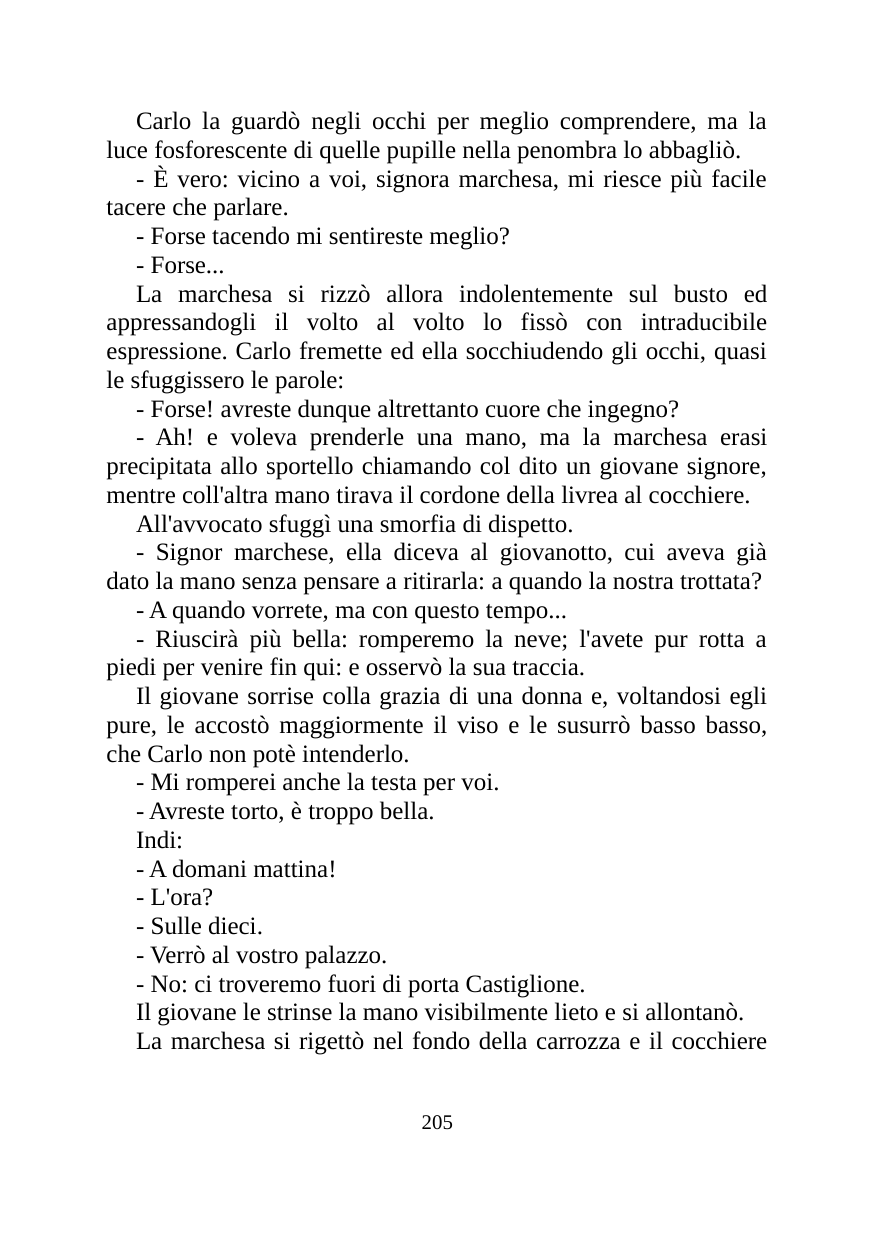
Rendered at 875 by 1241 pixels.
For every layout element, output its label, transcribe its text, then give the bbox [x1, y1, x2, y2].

text Indi: [106, 825, 768, 854]
text La marchesa si rigettò nel fondo della carrozza e il cocchiere [106, 1026, 768, 1055]
text All'avvocato sfuggì una smorfia di dispetto. [106, 509, 768, 537]
text - Forse tacendo mi sentireste meglio? [106, 221, 768, 250]
text - Signor marchese, ella diceva al giovanotto, cui aveva già dato la mano senza pensare a ritirarla: a quando la nostra trottata? [106, 537, 768, 595]
text - A domani mattina! [106, 854, 768, 882]
text - Mi romperei anche la testa per voi. [106, 767, 768, 796]
text - Riuscirà più bella: romperemo la neve; l'avete pur rotta a piedi per venire fin qui: e osservò la sua traccia. [106, 624, 768, 681]
text Il giovane le strinse la mano visibilmente lieto e si allontanò. [106, 997, 768, 1026]
text - Forse! avreste dunque altrettanto cuore che ingegno? [106, 394, 768, 422]
text La marchesa si rizzò allora indolentemente sul busto ed appressandogli il volto al volto lo fissò con intraducibile espressione. Carlo fremette ed ella socchiudendo gli occhi, quasi le sfuggissero le parole: [106, 279, 768, 394]
text - No: ci troveremo fuori di porta Castiglione. [106, 969, 768, 997]
text - Avreste torto, è troppo bella. [106, 796, 768, 825]
text - Ah! e voleva prenderle una mano, ma la marchesa erasi precipitata allo sportello chiamando col dito un giovane signore, mentre coll'altra mano tirava il cordone della livrea al cocchiere. [106, 422, 768, 509]
text Il giovane sorrise colla grazia di una donna e, voltandosi egli pure, le accostò maggiormente il viso e le susurrò basso basso, che Carlo non potè intenderlo. [106, 681, 768, 767]
text Carlo la guardò negli occhi per meglio comprendere, ma la luce fosforescente di quelle pupille nella penombra lo abbagliò. [106, 106, 768, 164]
text - L'ora? [106, 882, 768, 911]
text - È vero: vicino a voi, signora marchesa, mi riesce più facile tacere che parlare. [106, 164, 768, 221]
text - Verrò al vostro palazzo. [106, 940, 768, 969]
text - Sulle dieci. [106, 911, 768, 940]
text - A quando vorrete, ma con questo tempo... [106, 595, 768, 624]
text - Forse... [106, 250, 768, 279]
